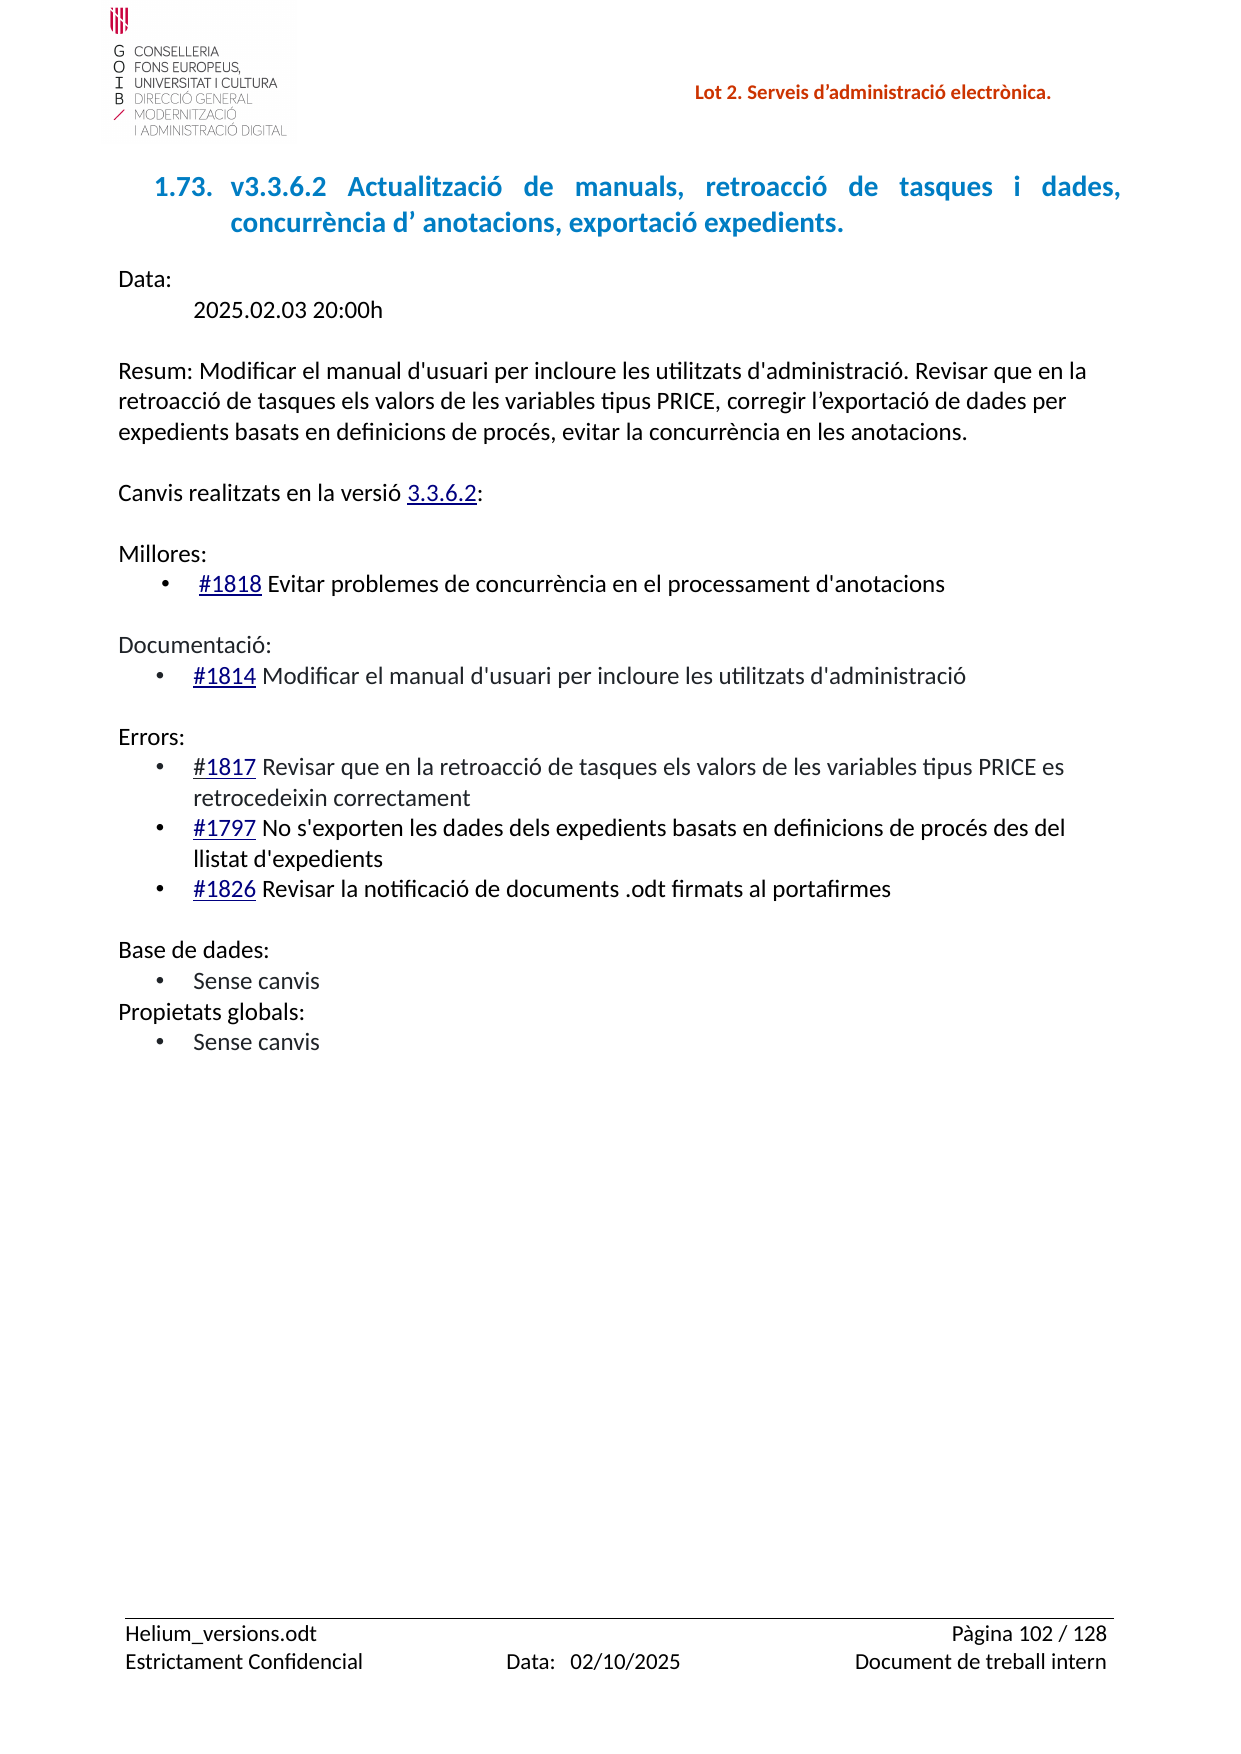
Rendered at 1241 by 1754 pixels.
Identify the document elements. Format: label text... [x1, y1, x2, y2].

list #1817 Revisar que en la retroacció de tasques els valors de les variables tipus PRICE es retrocedeixin correctament [156, 752, 1122, 813]
text Propietats globals: [118, 996, 1122, 1026]
list #1818 Evitar problemes de concurrència en el processament d'anotacions [161, 568, 1122, 599]
list #1826 Revisar la notificació de documents .odt firmats al portafirmes [156, 874, 1122, 904]
subtitle v3.3.6.2 Actualització de manuals, retroacció de tasques i dades, concurrència d’ anotacions, exportació expedients. [153, 168, 1122, 239]
text Millores: [118, 538, 1122, 568]
text 2025.02.03 20:00h [118, 294, 1122, 324]
list Sense canvis [156, 965, 1122, 996]
text Documentació: [118, 629, 1122, 660]
text Data: [118, 263, 1122, 294]
list Sense canvis [156, 1026, 1122, 1057]
text Canvis realitzats en la versió 3.3.6.2: [118, 477, 1122, 507]
list #1814 Modificar el manual d'usuari per incloure les utilitzats d'administració [156, 660, 1122, 691]
text Errors: [118, 721, 1122, 752]
text Resum: Modificar el manual d'usuari per incloure les utilitzats d'administració. Revisar que en la retroacció de tasques els valors de les variables tipus PRICE, corregir l’exportació de dades per expedients basats en definicions de procés, evitar la concurrència en les anotacions. [118, 355, 1122, 446]
picture [100, 0, 297, 144]
text Base de dades: [118, 935, 1122, 965]
list #1797 No s'exporten les dades dels expedients basats en definicions de procés des del llistat d'expedients [156, 813, 1122, 874]
